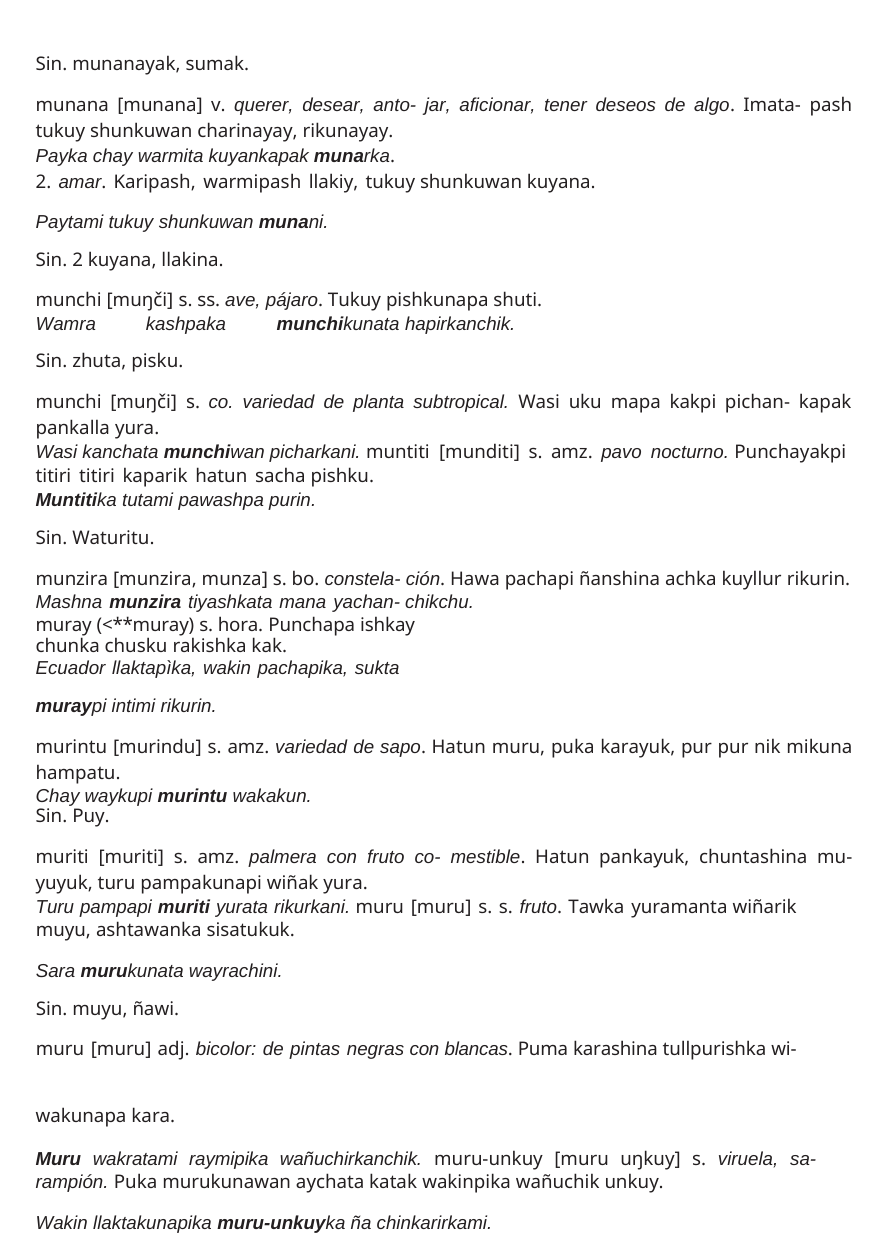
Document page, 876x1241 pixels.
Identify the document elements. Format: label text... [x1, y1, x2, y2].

text Sin. 2 kuyana, llakina. [35, 250, 856, 271]
text Payka chay warmita kuyankapak munarka. [35, 143, 856, 168]
text munana [munana] v. querer, desear, anto- jar, aficionar, tener deseos de algo. Imata- pash tukuy shunkuwan charinayay, rikunayay. [35, 92, 852, 143]
text Sin. zhuta, pisku. [35, 351, 856, 372]
text Wasi kanchata munchiwan picharkani. muntiti [munditi] s. amz. pavo nocturno. Punchayakpi titiri titiri kaparik hatun sacha pishku. [35, 439, 856, 488]
text Muntitika tutami pawashpa purin. [35, 489, 856, 510]
text 2. amar. Karipash, warmipash llakiy, tukuy shunkuwan kuyana. [35, 168, 856, 194]
text Sin. muyu, ñawi. [36, 999, 856, 1019]
text muriti [muriti] s. amz. palmera con fruto co- mestible. Hatun pankayuk, chuntashina mu- yuyuk, turu pampakunapi wiñak yura. [35, 843, 852, 894]
text Ecuador llaktapìka, wakin pachapika, sukta [35, 657, 856, 679]
text murintu [murindu] s. amz. variedad de sapo. Hatun muru, puka karayuk, pur pur nik mikuna hampatu. [35, 733, 852, 784]
text Sin. munanayak, sumak. [35, 54, 856, 75]
text muray (<**muray) s. hora. Punchapa ishkay [35, 613, 856, 636]
text Wamra kashpaka munchikunata hapirkanchik. [35, 312, 852, 334]
text Mashna munzira tiyashkata mana yachan- chikchu. [35, 591, 856, 612]
text Chay waykupi murintu wakakun. [35, 784, 856, 806]
text muraypi intimi rikurin. [35, 696, 856, 717]
text Turu pampapi muriti yurata rikurkani. muru [muru] s. s. fruto. Tawka yuramanta wiñarik muyu, ashtawanka sisatukuk. [35, 895, 852, 942]
text munzira [munzira, munza] s. bo. constela- ción. Hawa pachapi ñanshina achka kuyllur rikurin. [35, 565, 852, 591]
text muru [muru] adj. bicolor: de pintas negras con blancas. Puma karashina tullpurishka wi- [36, 1036, 853, 1060]
text Wakin llaktakunapika muru-unkuyka ña chinkarirkami. [35, 1212, 818, 1233]
text munchi [muŋči] s. ss. ave, pájaro. Tukuy pishkunapa shuti. [35, 287, 852, 311]
text wakunapa kara. [35, 1102, 856, 1128]
text Paytami tukuy shunkuwan munani. [35, 211, 856, 232]
text chunka chusku rakishka kak. [35, 636, 856, 657]
text Muru wakratami raymipika wañuchirkanchik. muru-unkuy [muru uŋkuy] s. viruela, sa- rampión. Puka murukunawan aychata katak wakinpika wañuchik unkuy. [35, 1146, 816, 1194]
text Sin. Waturitu. [35, 528, 856, 548]
text Sin. Puy. [35, 806, 856, 827]
text munchi [muŋči] s. co. variedad de planta subtropical. Wasi uku mapa kakpi pichan- kapak pankalla yura. [35, 388, 852, 439]
text Sara murukunata wayrachini. [36, 960, 856, 981]
